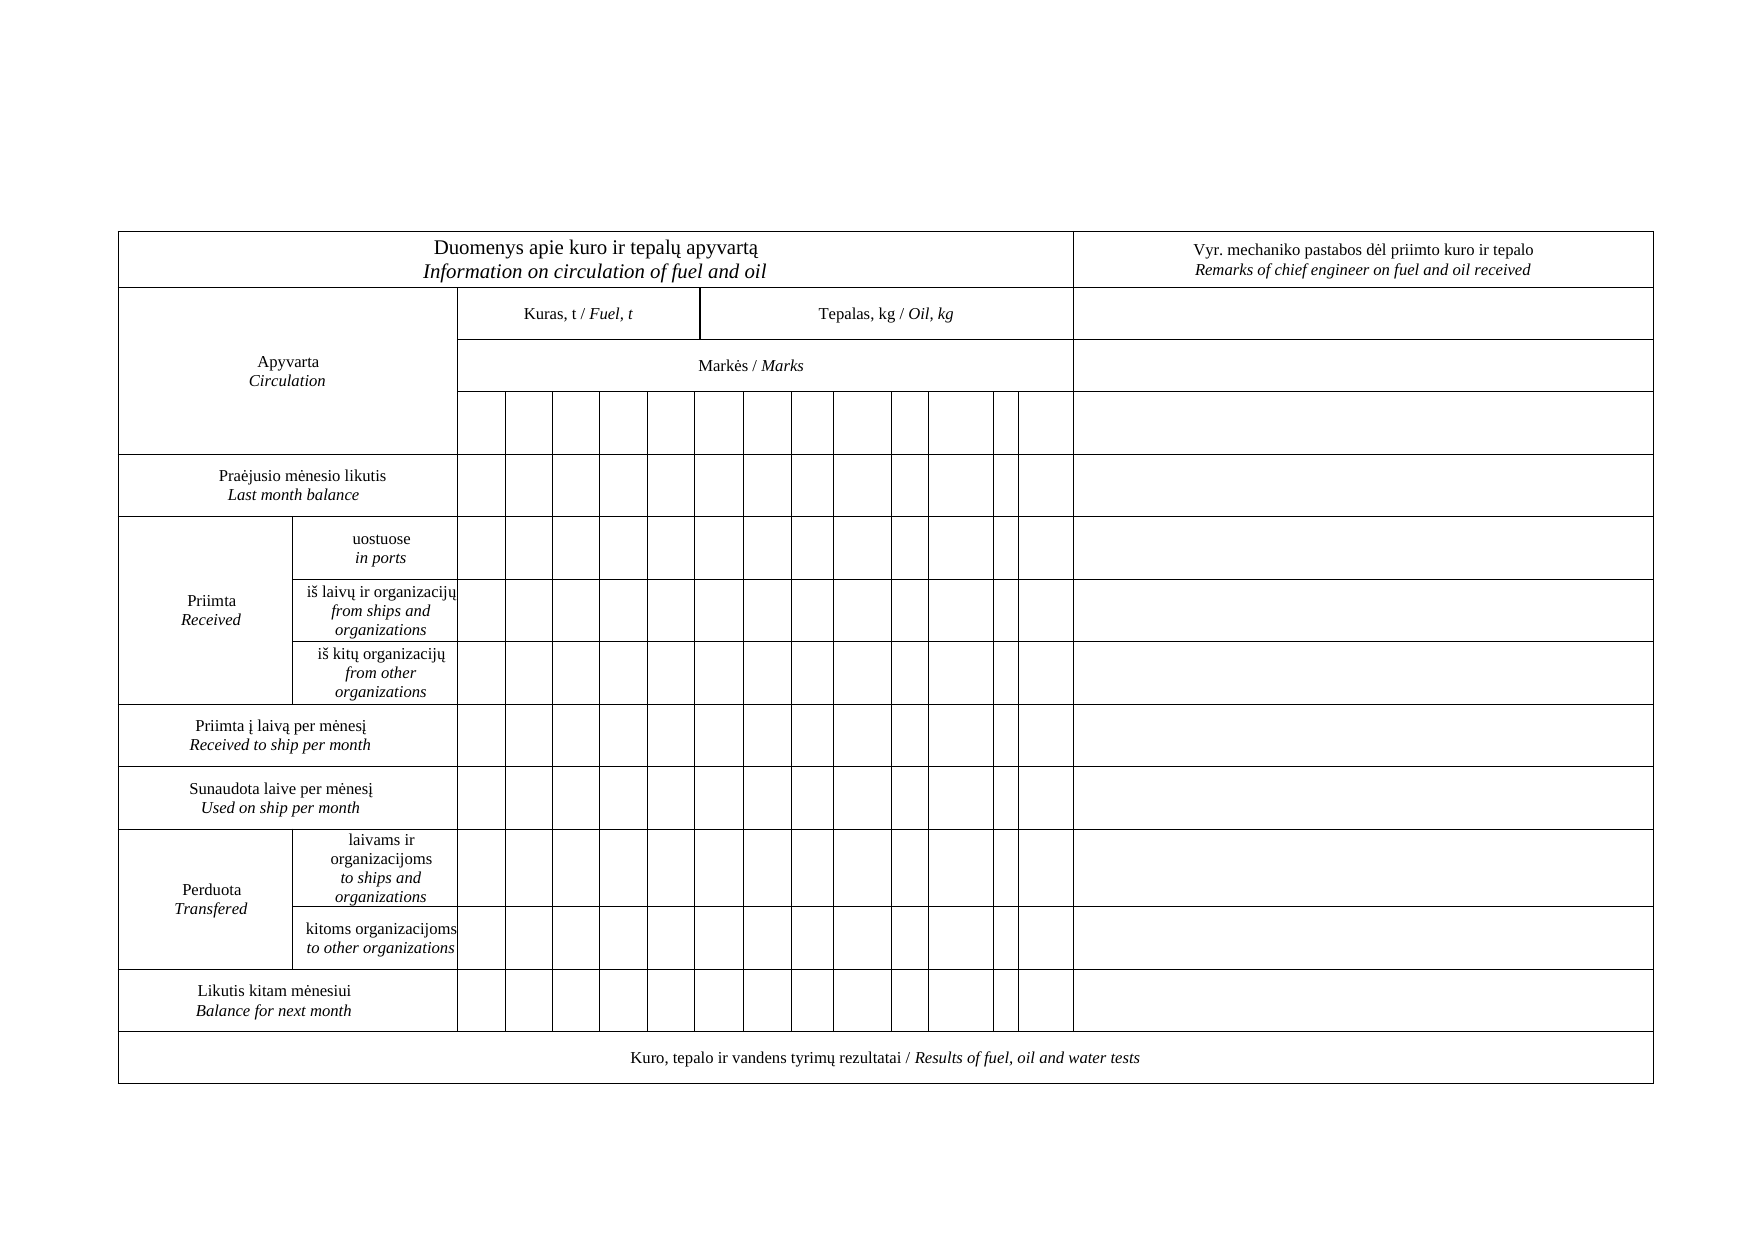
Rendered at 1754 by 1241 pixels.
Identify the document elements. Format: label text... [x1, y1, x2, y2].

table_cell [600, 970, 647, 1031]
table_cell [458, 705, 505, 766]
table_cell [994, 907, 1018, 969]
table_cell [506, 767, 552, 828]
table_cell [1019, 392, 1073, 453]
table_cell [648, 705, 694, 766]
table_header Duomenys apie kuro ir tepalų apyvartą Information on circulation of fuel and oil [119, 232, 1073, 287]
table_cell [648, 970, 694, 1031]
table_cell [458, 392, 505, 453]
table_cell [506, 830, 552, 906]
table_cell [892, 642, 928, 703]
table_cell [506, 455, 552, 516]
table_cell [1074, 907, 1653, 969]
table_cell [1019, 642, 1073, 703]
table_cell [553, 830, 599, 906]
table_cell [834, 580, 891, 641]
table_cell [744, 642, 791, 703]
table_cell [994, 455, 1018, 516]
table_cell [553, 517, 599, 578]
table_cell uostuose in ports [293, 517, 457, 578]
table_cell [506, 392, 552, 453]
table_cell [1019, 907, 1073, 969]
table_cell [695, 455, 743, 516]
table_cell [506, 580, 552, 641]
table_cell [506, 705, 552, 766]
table_cell [553, 455, 599, 516]
table_cell [553, 705, 599, 766]
table_cell [929, 392, 993, 453]
table_cell [834, 517, 891, 578]
table_cell [695, 392, 743, 453]
table_cell [929, 830, 993, 906]
table_cell [792, 970, 833, 1031]
table_cell [994, 642, 1018, 703]
table_cell [1074, 705, 1653, 766]
table_header Vyr. mechaniko pastabos dėl priimto kuro ir tepalo Remarks of chief engineer on fuel and oil received [1074, 232, 1653, 287]
table_cell Kuras, t / Fuel, t [458, 288, 699, 339]
table_cell [1046, 340, 1073, 391]
table_cell [600, 580, 647, 641]
table_cell [600, 455, 647, 516]
table_cell [600, 642, 647, 703]
table_cell kitoms organizacijoms to other organizations [293, 907, 457, 969]
table_cell [1074, 830, 1653, 906]
table_cell [744, 580, 791, 641]
table_cell [1019, 517, 1073, 578]
table_cell [458, 970, 505, 1031]
table_cell [929, 580, 993, 641]
table_cell [506, 642, 552, 703]
table_cell Praėjusio mėnesio likutis Last month balance [119, 455, 457, 516]
table_cell [994, 830, 1018, 906]
table_cell [600, 830, 647, 906]
table_cell [1019, 705, 1073, 766]
table_cell [834, 970, 891, 1031]
table_cell [892, 830, 928, 906]
table_cell [1074, 392, 1653, 453]
table_cell [892, 517, 928, 578]
table_cell [929, 970, 993, 1031]
table_cell [695, 767, 743, 828]
table_cell iš laivų ir organizacijų from ships and organizations [293, 580, 457, 641]
table_cell [1019, 580, 1073, 641]
table_cell [892, 580, 928, 641]
table_cell [929, 767, 993, 828]
table_cell [648, 907, 694, 969]
table_cell [600, 705, 647, 766]
table_cell [458, 830, 505, 906]
table_cell Sunaudota laive per mėnesį Used on ship per month [119, 767, 431, 828]
table_cell [600, 907, 647, 969]
table_cell [994, 580, 1018, 641]
table_cell [994, 767, 1018, 828]
table_cell [695, 970, 743, 1031]
table_cell [1074, 455, 1653, 516]
table_cell [744, 830, 791, 906]
table_cell [695, 642, 743, 703]
table_cell [648, 392, 694, 453]
table_cell [1074, 517, 1653, 578]
table_cell [834, 705, 891, 766]
table_cell [892, 767, 928, 828]
table_cell [892, 907, 928, 969]
table_cell [834, 907, 891, 969]
table_cell [600, 517, 647, 578]
table_cell [695, 580, 743, 641]
table_cell [994, 517, 1018, 578]
table_cell [892, 705, 928, 766]
table_cell [744, 517, 791, 578]
table_cell [695, 830, 743, 906]
table_cell [834, 830, 891, 906]
table_cell [695, 907, 743, 969]
table_cell [1074, 288, 1653, 339]
table_cell [458, 580, 505, 641]
table_cell [458, 455, 505, 516]
table_cell [506, 970, 552, 1031]
table_cell [929, 517, 993, 578]
table_cell [1019, 970, 1073, 1031]
table_cell [506, 907, 552, 969]
table_cell [695, 517, 743, 578]
table_cell [418, 970, 457, 1031]
table_cell laivams ir organizacijoms to ships and organizations [293, 830, 457, 906]
table_cell Perduota Transfered [119, 830, 292, 969]
table_cell [458, 517, 505, 578]
table_cell [792, 517, 833, 578]
table_cell [744, 705, 791, 766]
table_cell [892, 455, 928, 516]
table_cell [648, 642, 694, 703]
table_cell [553, 392, 599, 453]
table_cell [744, 392, 791, 453]
table_cell [994, 705, 1018, 766]
table_cell [744, 767, 791, 828]
table_cell [792, 455, 833, 516]
table_cell iš kitų organizacijų from other organizations [293, 642, 457, 703]
table_cell [553, 907, 599, 969]
table_cell Tepalas, kg / Oil, kg [701, 288, 1073, 339]
table_cell [1074, 970, 1653, 1031]
table_cell [1074, 340, 1653, 391]
table_cell [994, 970, 1018, 1031]
table_cell [792, 705, 833, 766]
table_cell [1074, 642, 1653, 703]
table_cell Priimta į laivą per mėnesį Received to ship per month [119, 705, 431, 766]
table_cell [648, 830, 694, 906]
table_cell [792, 642, 833, 703]
table_cell [744, 907, 791, 969]
table_cell [458, 642, 505, 703]
table_cell [892, 970, 928, 1031]
table_cell [1019, 455, 1073, 516]
table_cell [600, 767, 647, 828]
table_cell [458, 907, 505, 969]
table_cell [744, 970, 791, 1031]
table_cell [648, 455, 694, 516]
table_cell [744, 455, 791, 516]
table_cell [834, 767, 891, 828]
table_cell [600, 392, 647, 453]
table_cell Markės / Marks [458, 340, 1046, 391]
table_cell Likutis kitam mėnesiui Balance for next month [119, 970, 418, 1031]
table_cell [431, 767, 457, 828]
table_cell [929, 642, 993, 703]
table_cell [792, 830, 833, 906]
table_cell [792, 907, 833, 969]
table_cell [792, 392, 833, 453]
table_cell [506, 517, 552, 578]
table_cell [1019, 830, 1073, 906]
table_cell Priimta Received [119, 517, 292, 703]
table_cell [834, 392, 891, 453]
table_cell [1019, 767, 1073, 828]
table_cell [834, 642, 891, 703]
table_cell [929, 705, 993, 766]
table_cell [431, 705, 457, 766]
table_cell [648, 517, 694, 578]
table_cell Kuro, tepalo ir vandens tyrimų rezultatai / Results of fuel, oil and water tests [119, 1032, 1653, 1083]
table_cell [648, 580, 694, 641]
table_cell [458, 767, 505, 828]
table_cell [553, 642, 599, 703]
table_cell [1074, 580, 1653, 641]
table_cell [553, 970, 599, 1031]
table_cell [553, 767, 599, 828]
table_cell [648, 767, 694, 828]
table_cell [929, 907, 993, 969]
table_cell [695, 705, 743, 766]
table_cell [929, 455, 993, 516]
table_cell [994, 392, 1018, 453]
table_cell Apyvarta Circulation [119, 288, 457, 453]
table_cell [553, 580, 599, 641]
table_cell [1074, 767, 1653, 828]
table_cell [834, 455, 891, 516]
table_cell [792, 580, 833, 641]
table_cell [792, 767, 833, 828]
table_cell [892, 392, 928, 453]
